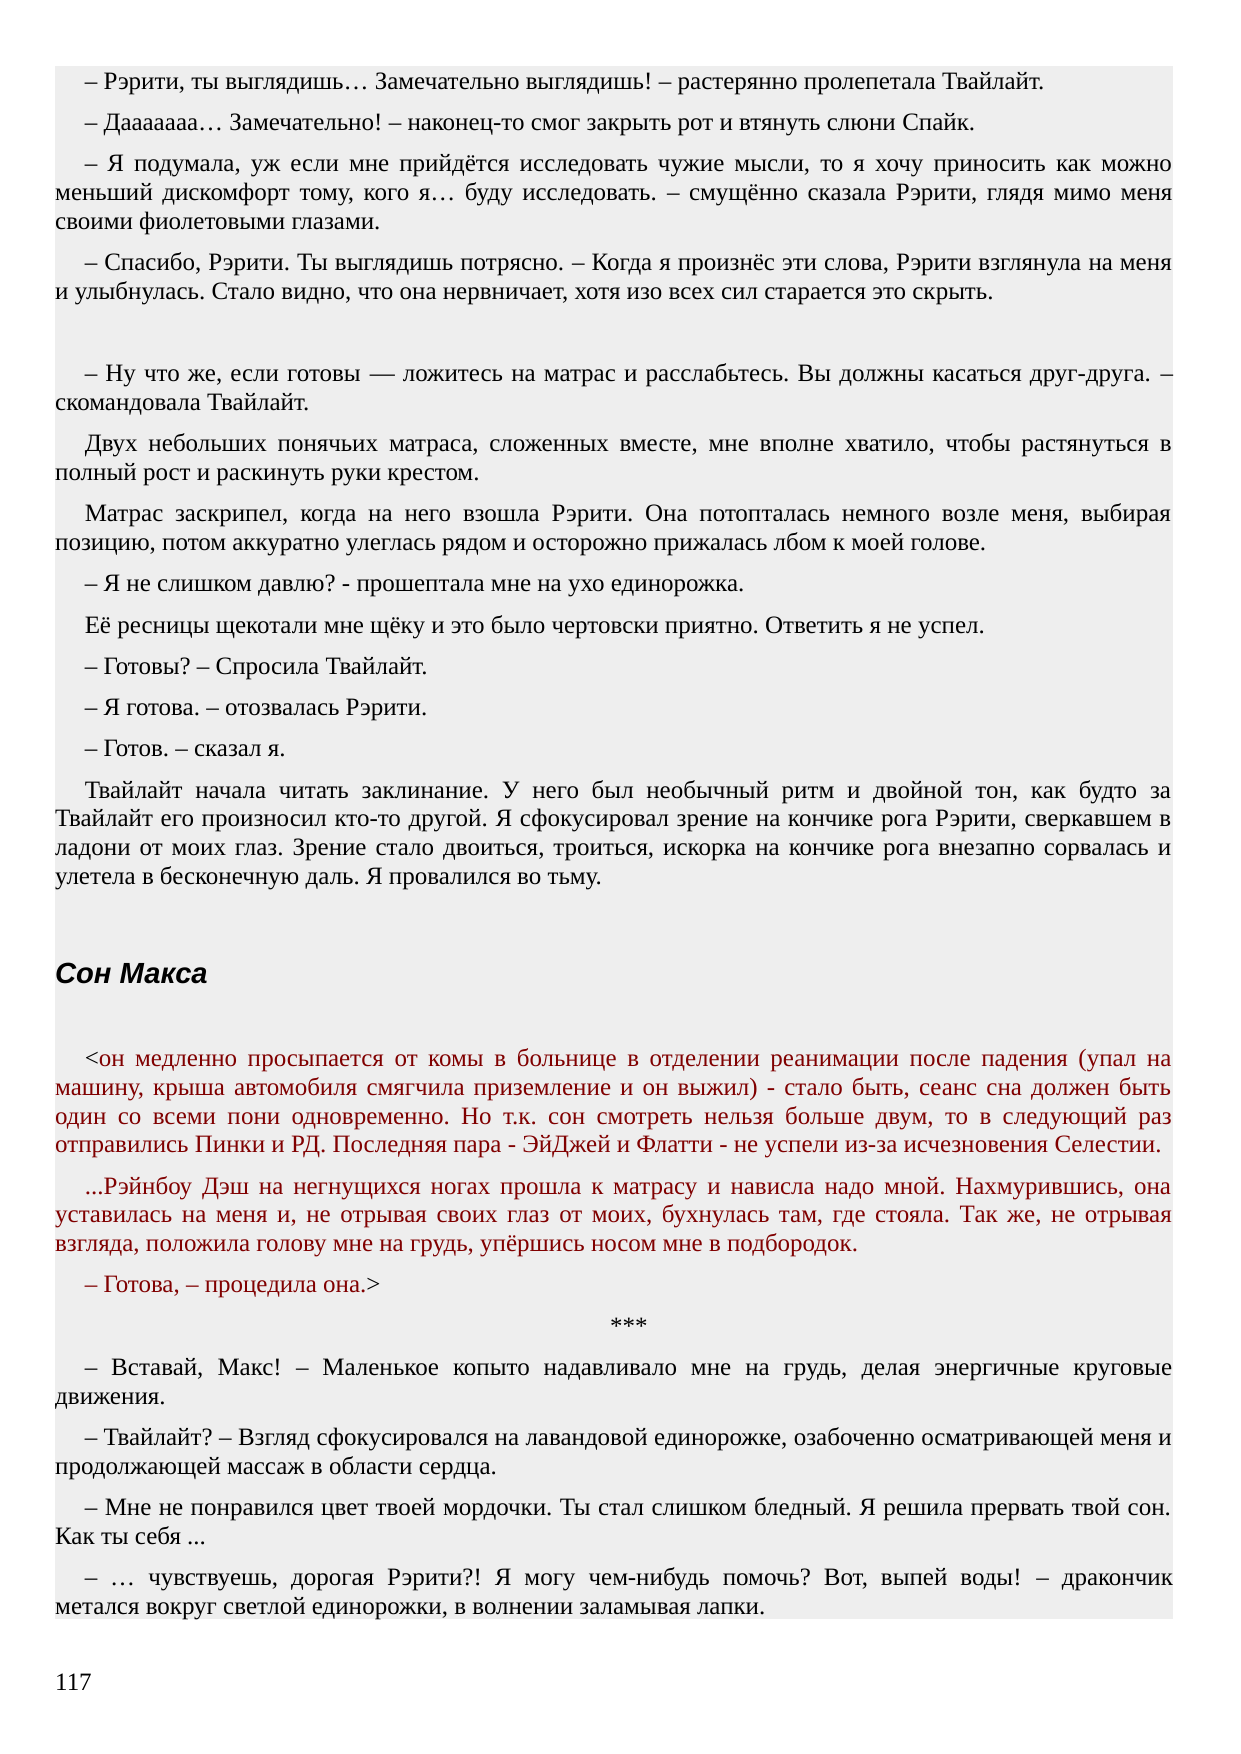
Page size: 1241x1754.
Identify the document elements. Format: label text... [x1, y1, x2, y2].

text Матрас заскрипел, когда на него взошла Рэрити. Она потопталась немного возле меня, выбирая позицию, потом аккуратно улеглась рядом и осторожно прижалась лбом к моей голове. [55, 498, 1173, 556]
text – Я готова. – отозвалась Рэрити. [55, 692, 1173, 721]
text – Дааааааа… Замечательно! – наконец-то смог закрыть рот и втянуть слюни Спайк. [55, 107, 1173, 136]
text – Ну что же, если готовы — ложитесь на матрас и расслабьтесь. Вы должны касаться друг-друга. – скомандовала Твайлайт. [55, 358, 1173, 416]
text – Готов. – сказал я. [55, 733, 1173, 762]
text *** [55, 1311, 1173, 1339]
text – Мне не понравился цвет твоей мордочки. Ты стал слишком бледный. Я решила прервать твой сон. Как ты себя ... [55, 1492, 1173, 1549]
text – … чувствуешь, дорогая Рэрити?! Я могу чем-нибудь помочь? Вот, выпей воды! – дракончик метался вокруг светлой единорожки, в волнении заламывая лапки. [55, 1562, 1173, 1619]
text Твайлайт начала читать заклинание. У него был необычный ритм и двойной тон, как будто за Твайлайт его произносил кто-то другой. Я сфокусировал зрение на кончике рога Рэрити, сверкавшем в ладони от моих глаз. Зрение стало двоиться, троиться, искорка на кончике рога внезапно сорвалась и улетела в бесконечную даль. Я провалился во тьму. [55, 775, 1173, 890]
text <он медленно просыпается от комы в больнице в отделении реанимации после падения (упал на машину, крыша автомобиля смягчила приземление и он выжил) - стало быть, сеанс сна должен быть один со всеми пони одновременно. Но т.к. сон смотреть нельзя больше двум, то в следующий раз отправились Пинки и РД. Последняя пара - ЭйДжей и Флатти - не успели из-за исчезновения Селестии. [55, 1043, 1173, 1158]
text – Твайлайт? – Взгляд сфокусировался на лавандовой единорожке, озабоченно осматривающей меня и продолжающей массаж в области сердца. [55, 1422, 1173, 1479]
text – Готовы? – Спросила Твайлайт. [55, 651, 1173, 680]
subtitle Сон Макса [55, 956, 1173, 989]
text – Я не слишком давлю? - прошептала мне на ухо единорожка. [55, 568, 1173, 597]
text Двух небольших понячьих матраса, сложенных вместе, мне вполне хватило, чтобы растянуться в полный рост и раскинуть руки крестом. [55, 428, 1173, 486]
text – Я подумала, уж если мне прийдётся исследовать чужие мысли, то я хочу приносить как можно меньший дискомфорт тому, кого я… буду исследовать. – смущённо сказала Рэрити, глядя мимо меня своими фиолетовыми глазами. [55, 148, 1173, 235]
text Её ресницы щекотали мне щёку и это было чертовски приятно. Ответить я не успел. [55, 610, 1173, 638]
text – Готова, – процедила она.> [55, 1269, 1173, 1298]
text – Спасибо, Рэрити. Ты выглядишь потрясно. – Когда я произнёс эти слова, Рэрити взглянула на меня и улыбнулась. Стало видно, что она нервничает, хотя изо всех сил старается это скрыть. [55, 247, 1173, 305]
text – Вставай, Макс! – Маленькое копыто надавливало мне на грудь, делая энергичные круговые движения. [55, 1352, 1173, 1409]
text ...Рэйнбоу Дэш на негнущихся ногах прошла к матрасу и нависла надо мной. Нахмурившись, она уставилась на меня и, не отрывая своих глаз от моих, бухнулась там, где стояла. Так же, не отрывая взгляда, положила голову мне на грудь, упёршись носом мне в подбородок. [55, 1171, 1173, 1257]
text – Рэрити, ты выглядишь… Замечательно выглядишь! – растерянно пролепетала Твайлайт. [55, 66, 1173, 95]
